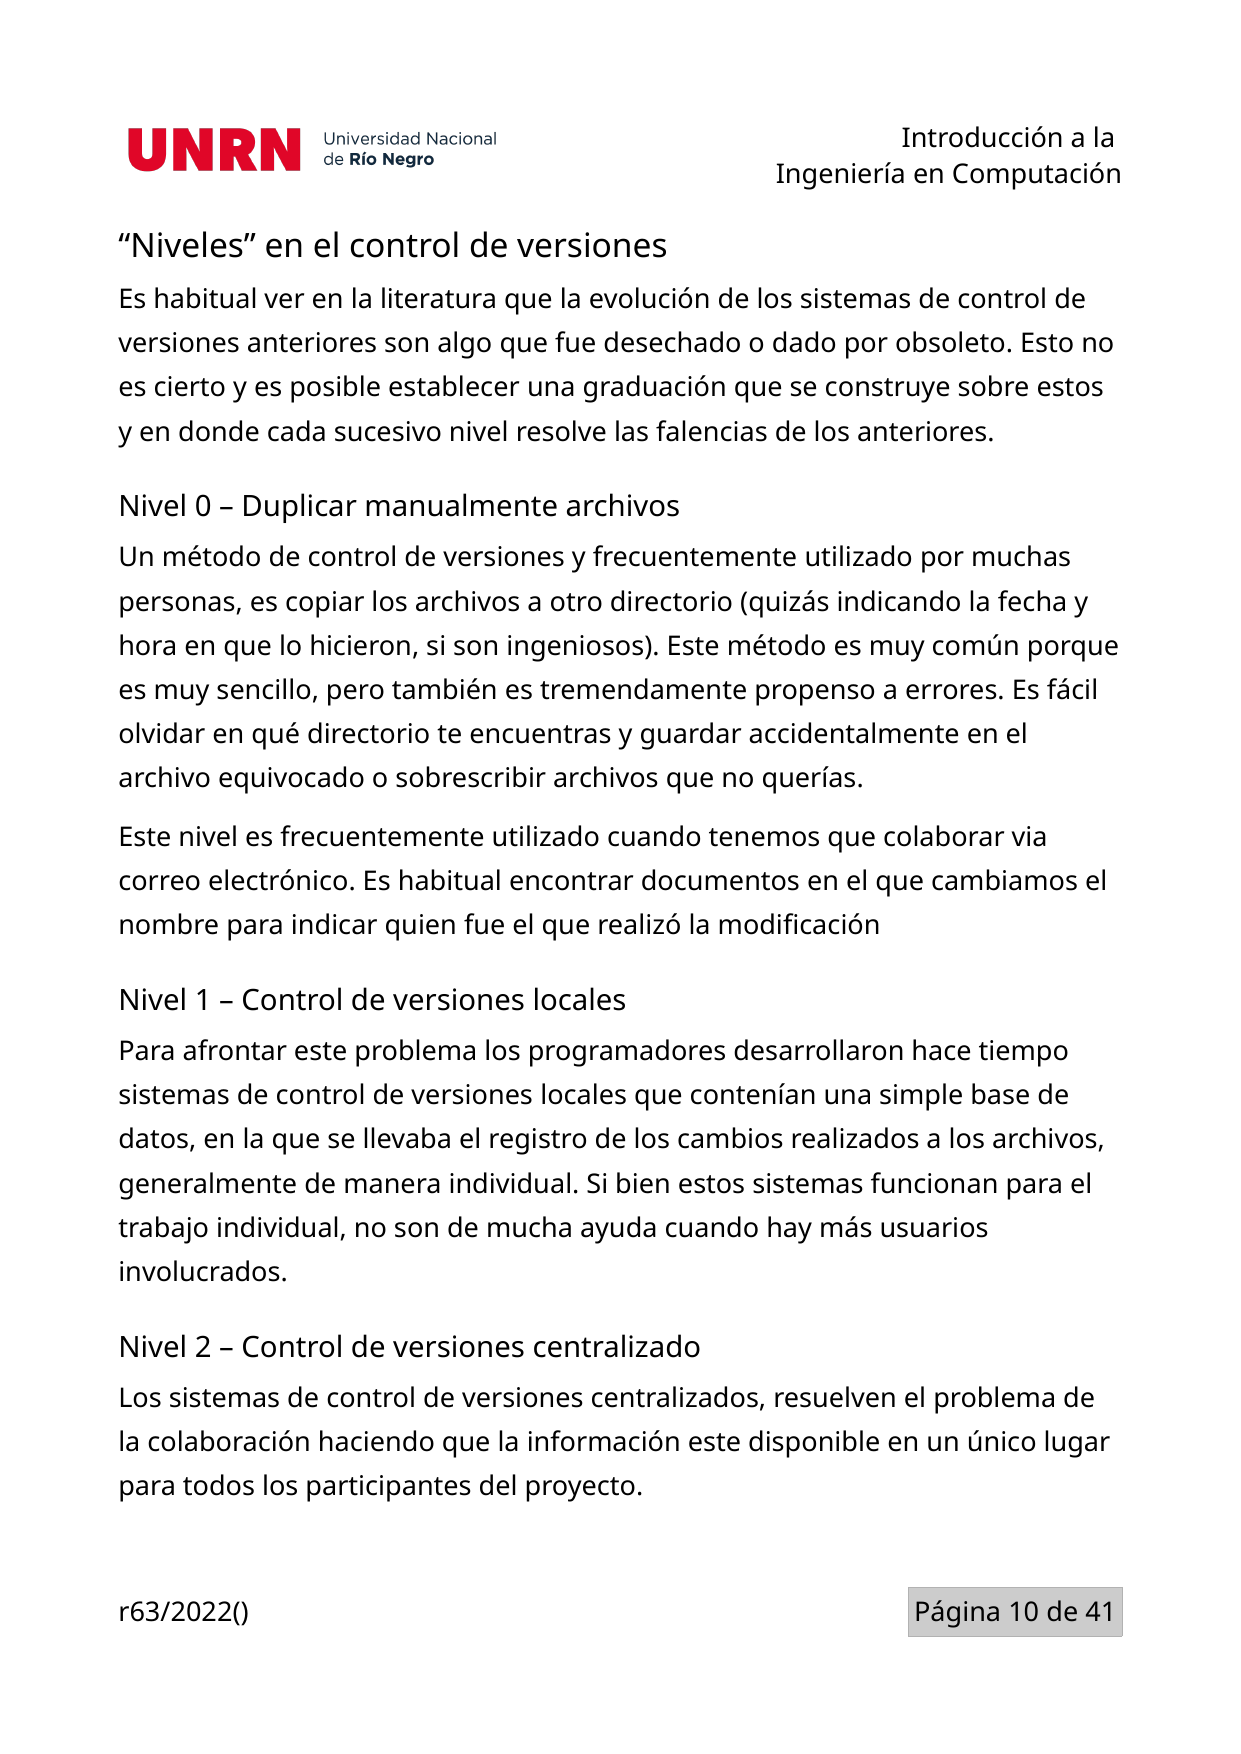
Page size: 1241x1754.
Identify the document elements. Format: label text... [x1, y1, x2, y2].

text Un método de control de versiones y frecuentemente utilizado por muchas personas, es copiar los archivos a otro directorio (quizás indicando la fecha y hora en que lo hicieron, si son ingeniosos). Este método es muy común porque es muy sencillo, pero también es tremendamente propenso a errores. Es fácil olvidar en qué directorio te encuentras y guardar accidentalmente en el archivo equivocado o sobrescribir archivos que no querías. [118, 538, 1122, 796]
subtitle “Niveles” en el control de versiones [118, 221, 1122, 267]
text Los sistemas de control de versiones centralizados, resuelven el problema de la colaboración haciendo que la información este disponible en un único lugar para todos los participantes del proyecto. [118, 1378, 1122, 1503]
text Es habitual ver en la literatura que la evolución de los sistemas de control de versiones anteriores son algo que fue desechado o dado por obsoleto. Esto no es cierto y es posible establecer una graduación que se construye sobre estos y en donde cada sucesivo nivel resolve las falencias de los anteriores. [118, 279, 1122, 449]
subtitle Nivel 2 – Control de versiones centralizado [118, 1326, 1122, 1366]
subtitle Nivel 0 – Duplicar manualmente archivos [118, 485, 1122, 525]
picture [118, 118, 505, 180]
text Para afrontar este problema los programadores desarrollaron hace tiempo sistemas de control de versiones locales que contenían una simple base de datos, en la que se llevaba el registro de los cambios realizados a los archivos, generalmente de manera individual. Si bien estos sistemas funcionan para el trabajo individual, no son de mucha ayuda cuando hay más usuarios involucrados. [118, 1032, 1122, 1289]
text Este nivel es frecuentemente utilizado cuando tenemos que colaborar via correo electrónico. Es habitual encontrar documentos en el que cambiamos el nombre para indicar quien fue el que realizó la modificación [118, 817, 1122, 943]
subtitle Nivel 1 – Control de versiones locales [118, 979, 1122, 1019]
